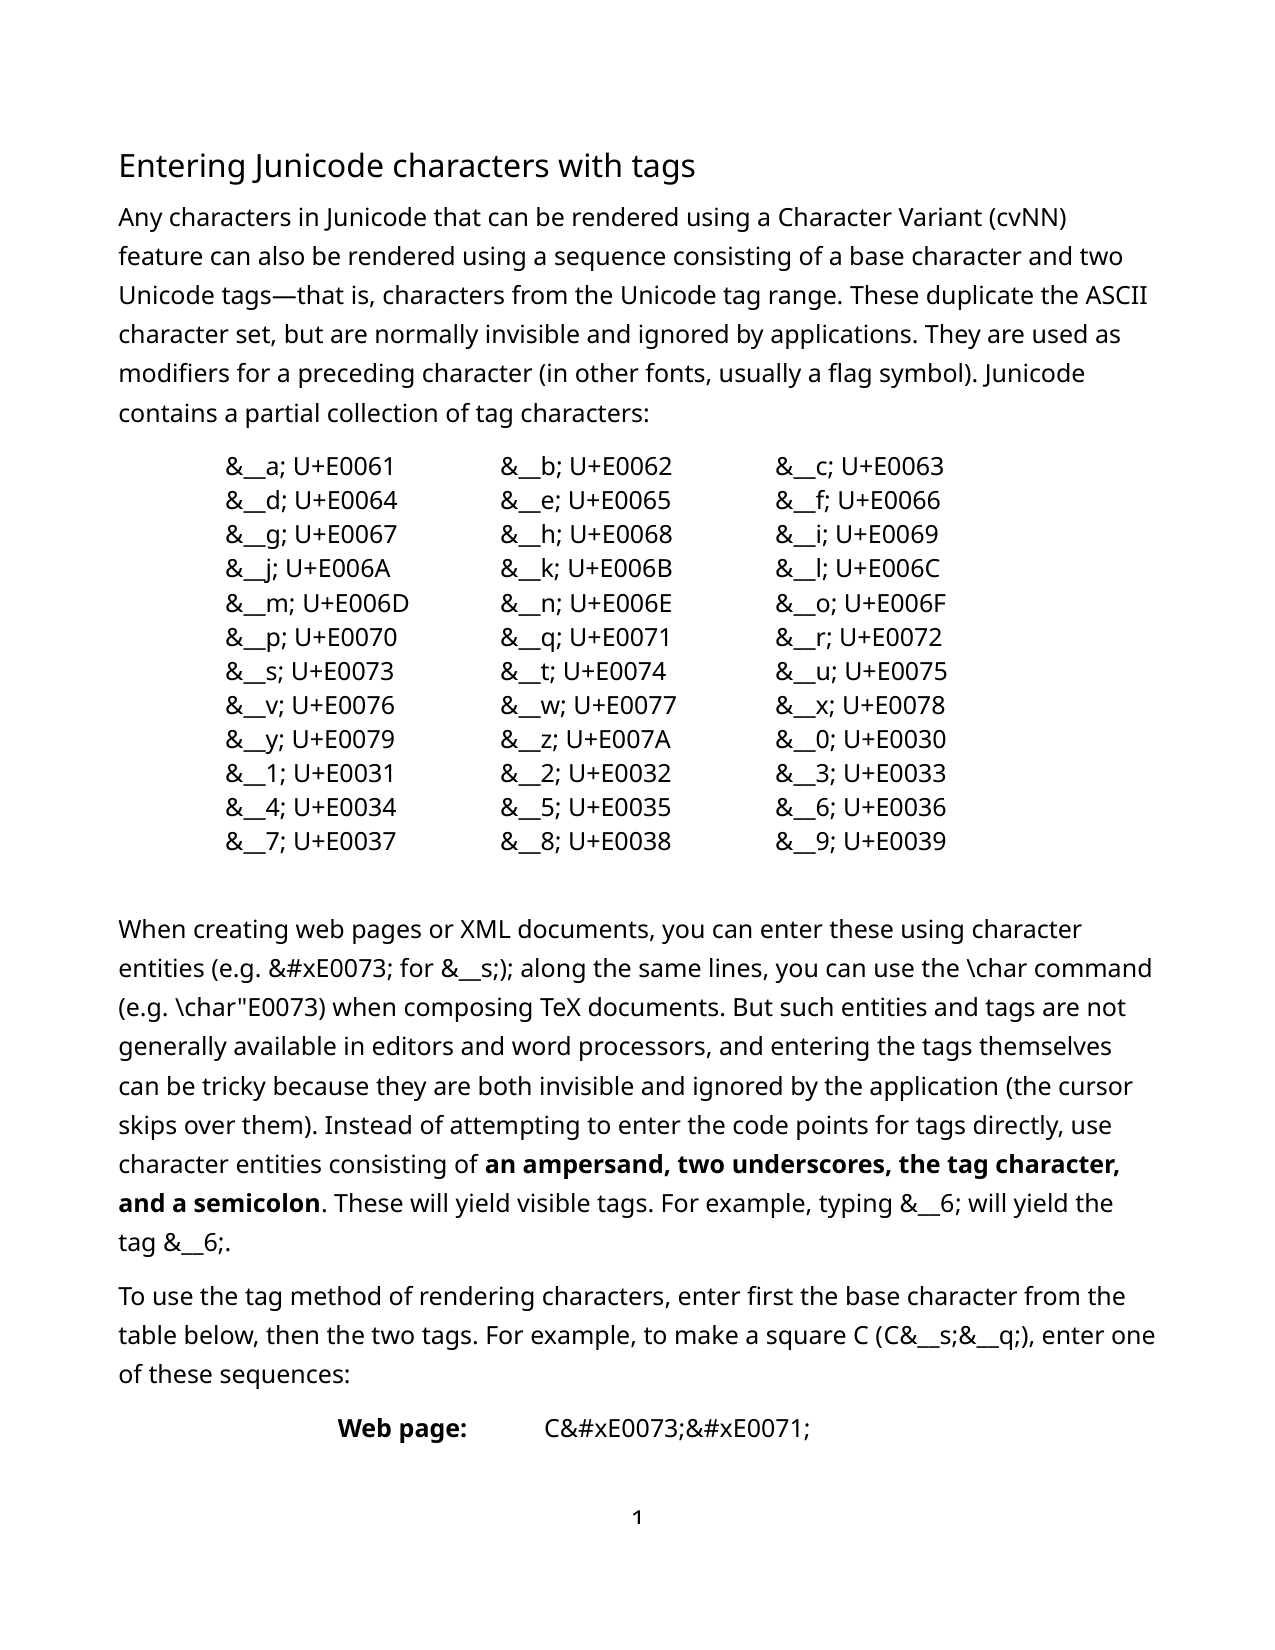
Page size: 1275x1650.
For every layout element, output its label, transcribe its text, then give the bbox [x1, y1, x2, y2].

table_cell &__8; U+E0038 [500, 824, 775, 858]
table_cell &__d; U+E0064 [225, 483, 500, 517]
table_cell &__e; U+E0065 [500, 483, 775, 517]
table_cell &__m; U+E006D [225, 585, 500, 619]
table_header &__c; U+E0063 [775, 449, 1050, 483]
table_header C&#xE0073;&#xE0071; [544, 1411, 937, 1445]
table_cell &__v; U+E0076 [225, 688, 500, 721]
table_cell &__h; U+E0068 [500, 517, 775, 551]
table_cell &__f; U+E0066 [775, 483, 1050, 517]
table_cell &__0; U+E0030 [775, 721, 1050, 756]
table_cell &__y; U+E0079 [225, 721, 500, 756]
table_header &__a; U+E0061 [225, 449, 500, 483]
table_header &__b; U+E0062 [500, 449, 775, 483]
table_cell &__r; U+E0072 [775, 619, 1050, 653]
table_cell &__9; U+E0039 [775, 824, 1050, 858]
table_cell &__5; U+E0035 [500, 790, 775, 824]
text To use the tag method of rendering characters, enter first the base character from the table below, then the two tags. For example, to make a square C (C&__s;&__q;), enter one of these sequences: [118, 1278, 1157, 1391]
table_cell &__x; U+E0078 [775, 688, 1050, 721]
table_cell &__u; U+E0075 [775, 653, 1050, 687]
table_cell &__k; U+E006B [500, 551, 775, 585]
table_cell &__q; U+E0071 [500, 619, 775, 653]
table_cell &__w; U+E0077 [500, 688, 775, 721]
table_cell &__t; U+E0074 [500, 653, 775, 687]
table_cell &__j; U+E006A [225, 551, 500, 585]
table_cell &__7; U+E0037 [225, 824, 500, 858]
table_cell &__n; U+E006E [500, 585, 775, 619]
table_cell &__o; U+E006F [775, 585, 1050, 619]
text Any characters in Junicode that can be rendered using a Character Variant (cvNN) feature can also be rendered using a sequence consisting of a base character and two Unicode tags—that is, characters from the Unicode tag range. These duplicate the ASCII character set, but are normally invisible and ignored by applications. They are used as modifiers for a preceding character (in other fonts, usually a flag symbol). Junicode contains a partial collection of tag characters: [118, 199, 1157, 429]
table_cell &__p; U+E0070 [225, 619, 500, 653]
table_cell &__4; U+E0034 [225, 790, 500, 824]
table_cell &__1; U+E0031 [225, 756, 500, 789]
table_cell &__g; U+E0067 [225, 517, 500, 551]
table_cell &__s; U+E0073 [225, 653, 500, 687]
table_cell &__2; U+E0032 [500, 756, 775, 789]
subtitle Entering Junicode characters with tags [118, 143, 1157, 187]
table_cell &__3; U+E0033 [775, 756, 1050, 789]
table_cell &__6; U+E0036 [775, 790, 1050, 824]
table_cell &__z; U+E007A [500, 721, 775, 756]
table_cell &__i; U+E0069 [775, 517, 1050, 551]
text When creating web pages or XML documents, you can enter these using character entities (e.g. &#xE0073; for &__s;); along the same lines, you can use the \char command (e.g. \char"E0073) when composing TeX documents. But such entities and tags are not generally available in editors and word processors, and entering the tags themselves can be tricky because they are both invisible and ignored by the application (the cursor skips over them). Instead of attempting to enter the code points for tags directly, use character entities consisting of an ampersand, two underscores, the tag character, and a semicolon. These will yield visible tags. For example, typing &__6‌; will yield the tag &__6;. [118, 911, 1157, 1259]
table_header Web page: [338, 1411, 544, 1445]
table_cell &__l; U+E006C [775, 551, 1050, 585]
